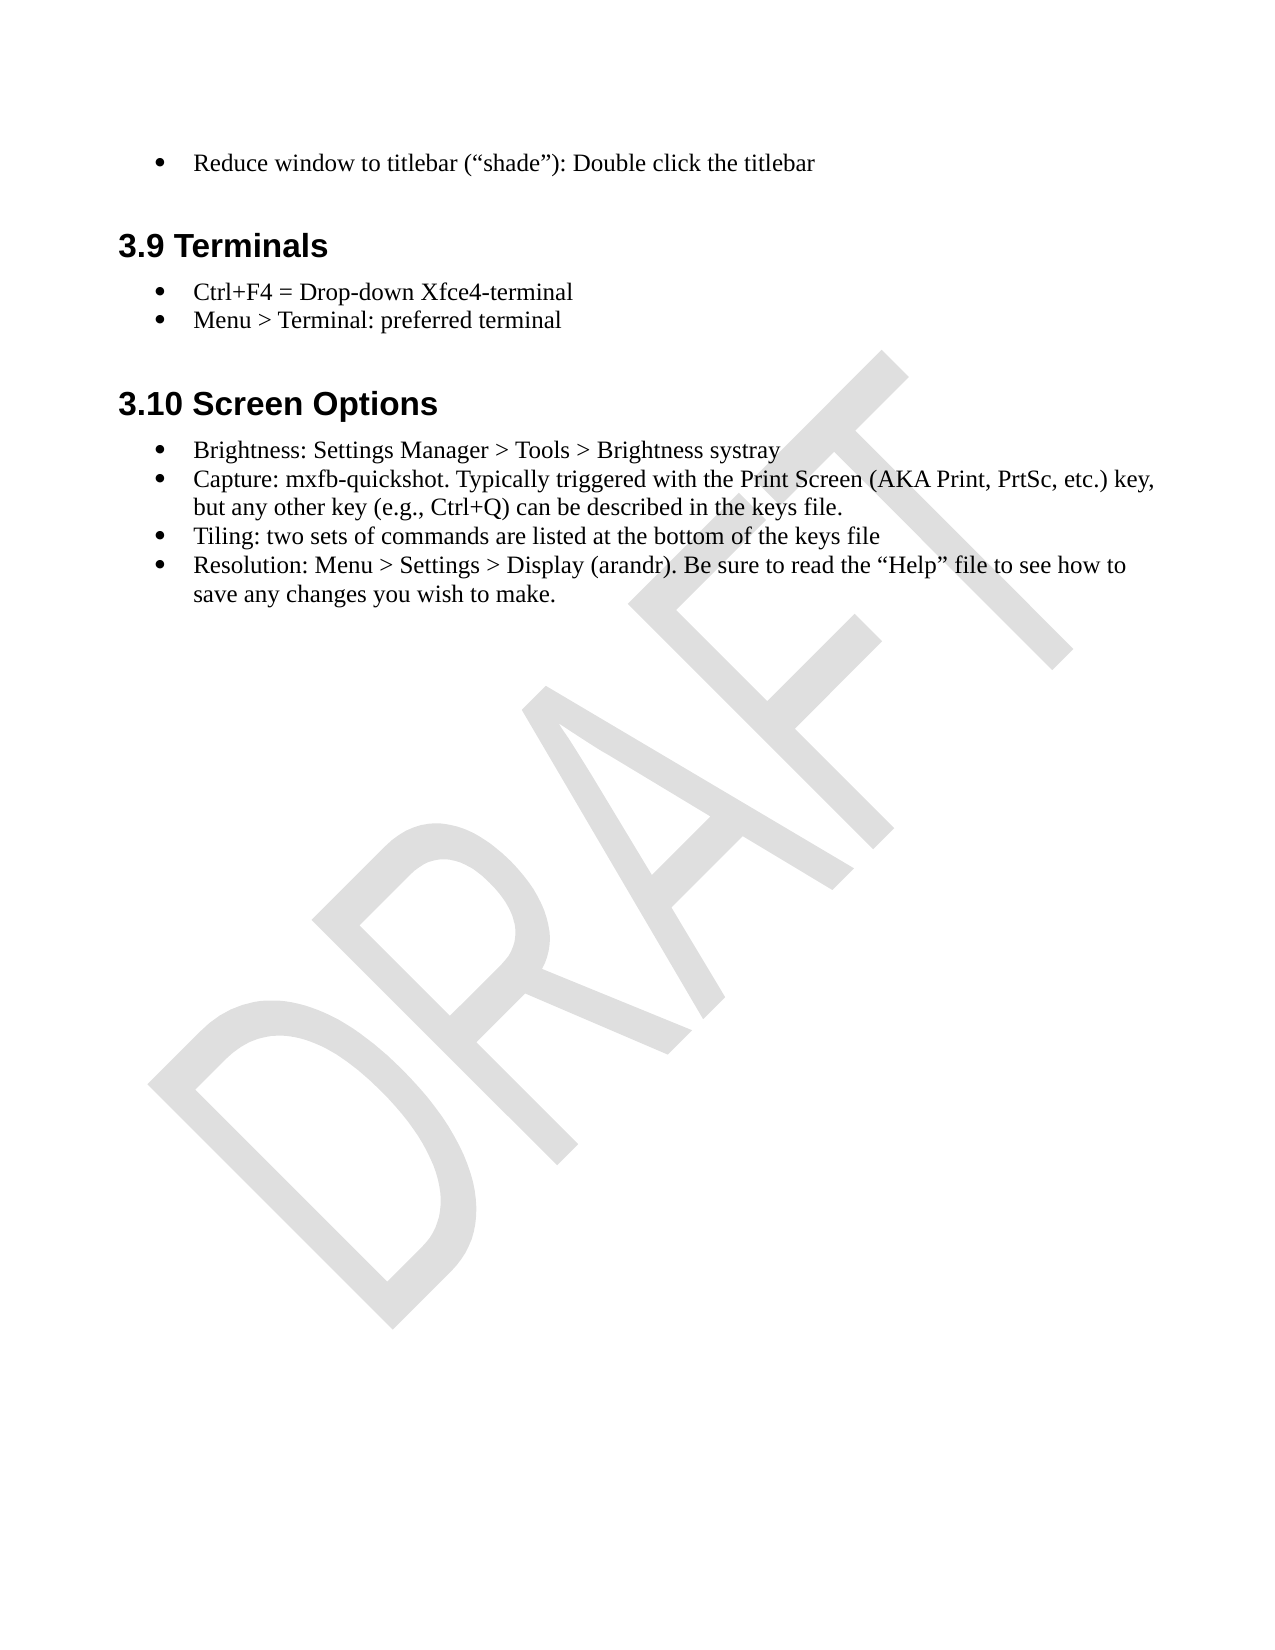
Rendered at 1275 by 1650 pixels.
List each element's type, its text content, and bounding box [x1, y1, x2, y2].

list Brightness: Settings Manager > Tools > Brightness systray [156, 435, 1157, 464]
list Ctrl+F4 = Drop-down Xfce4-terminal [156, 277, 1157, 306]
list Menu > Terminal: preferred terminal [156, 306, 1157, 334]
list Capture: mxfb-quickshot. Typically triggered with the Print Screen (AKA Print, PrtSc, etc.) key, but any other key (e.g., Ctrl+Q) can be described in the keys file. [156, 464, 1157, 521]
subtitle 3.10 Screen Options [118, 384, 1157, 422]
list Resolution: Menu > Settings > Display (arandr). Be sure to read the “Help” file to see how to save any changes you wish to make. [156, 550, 1157, 607]
list Reduce window to titlebar (“shade”): Double click the titlebar [156, 148, 1157, 176]
list Tiling: two sets of commands are listed at the bottom of the keys file [156, 521, 1157, 550]
subtitle 3.9 Terminals [118, 226, 1157, 264]
